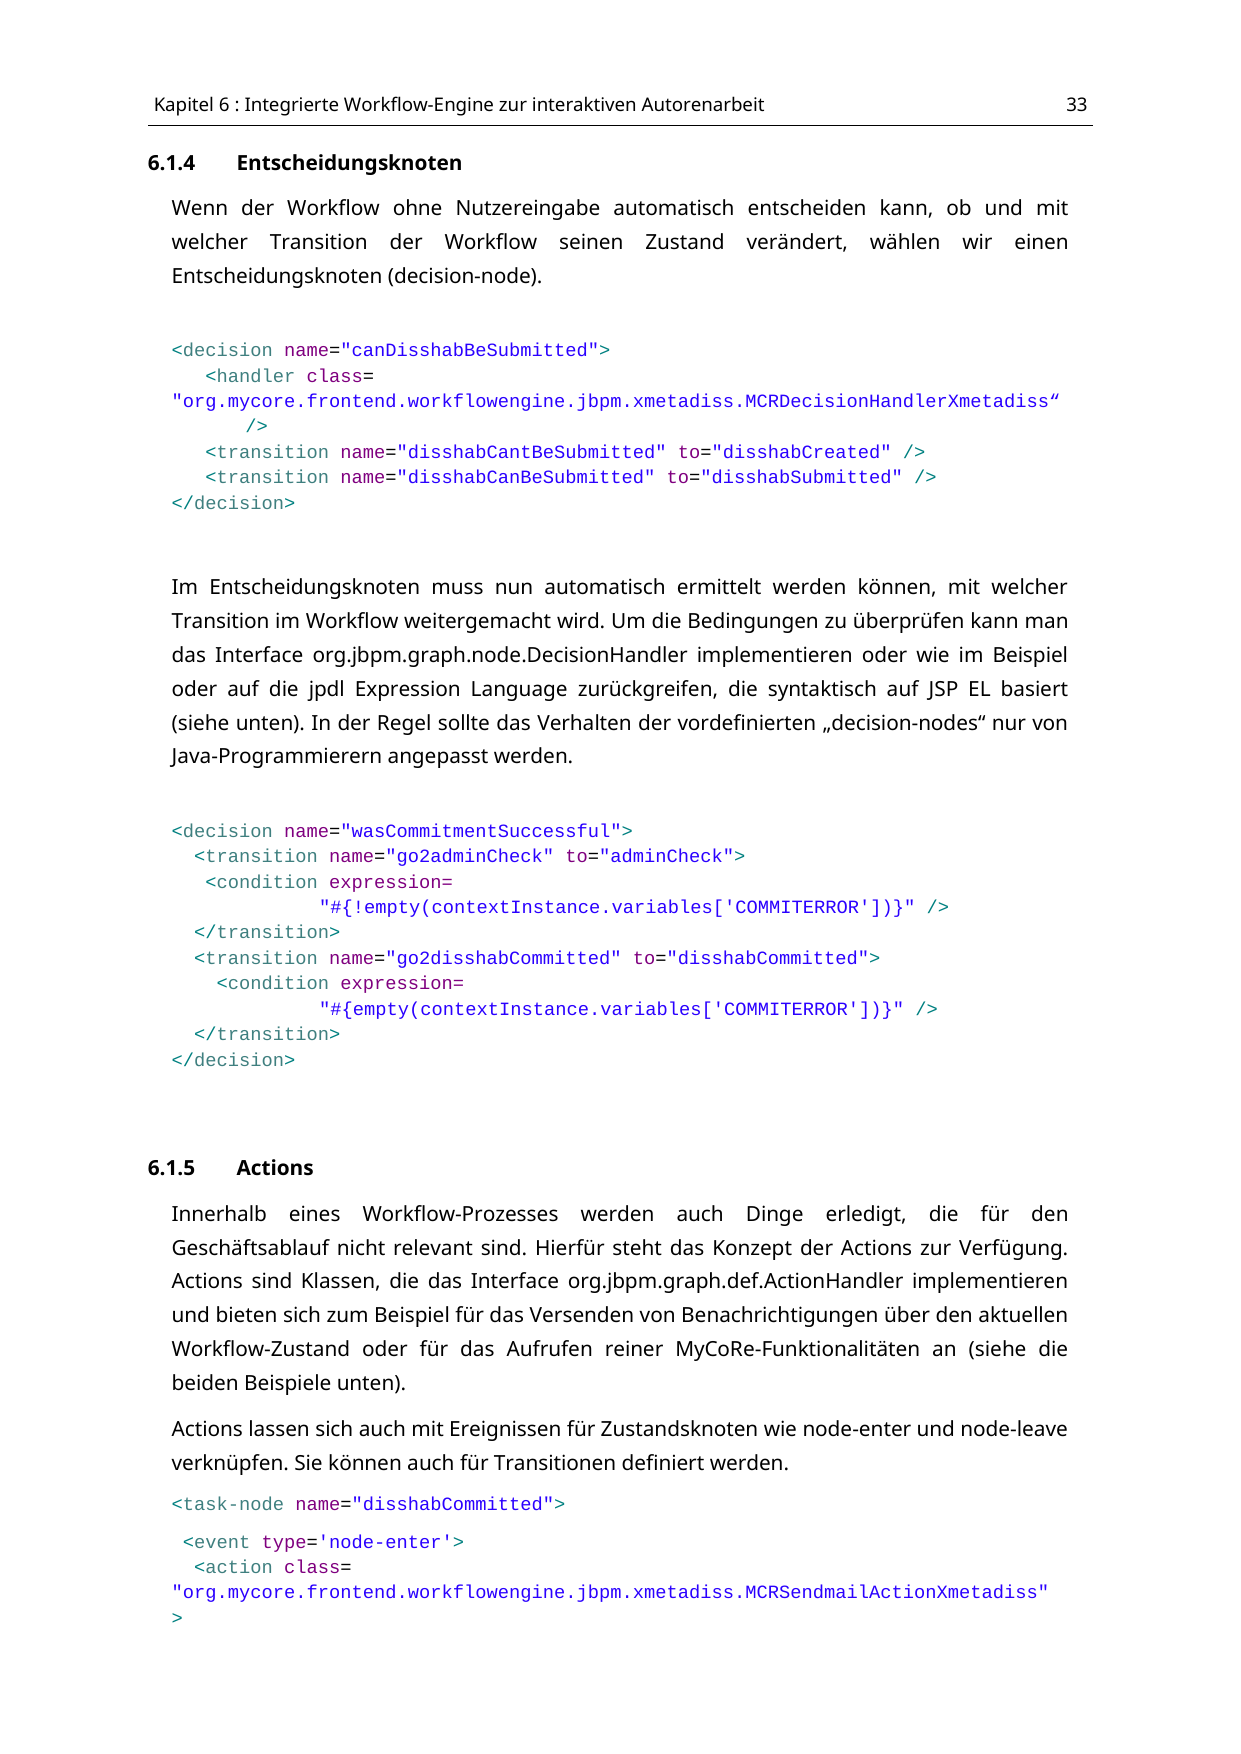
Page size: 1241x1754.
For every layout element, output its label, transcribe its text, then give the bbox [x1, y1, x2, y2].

text <action class= [171, 1558, 1069, 1579]
text <task-node name="disshabCommitted"> [171, 1495, 1069, 1516]
text <condition expression= [171, 974, 1069, 996]
text "#{!empty(contextInstance.variables['COMMITERROR'])}" /> [171, 898, 1069, 919]
text <transition name="disshabCantBeSubmitted" to="disshabCreated" /> [171, 443, 1069, 464]
text </transition> [171, 1025, 1069, 1046]
text </decision> [171, 1051, 1069, 1072]
text Innerhalb eines Workflow-Prozesses werden auch Dinge erledigt, die für den Geschäftsablauf nicht relevant sind. Hierfür steht das Konzept der Actions zur Verfügung. Actions sind Klassen, die das Interface org.jbpm.graph.def.ActionHandler implementieren und bieten sich zum Beispiel für das Versenden von Benachrichtigungen über den aktuellen Workflow-Zustand oder für das Aufrufen reiner MyCoRe-Funktionalitäten an (siehe die beiden Beispiele unten). [171, 1199, 1069, 1396]
text <decision name="canDisshabBeSubmitted"> [171, 341, 1069, 362]
subtitle Actions [148, 1153, 1092, 1181]
text <condition expression= [171, 873, 1069, 894]
text <event type='node-enter'> [171, 1533, 1069, 1554]
text Wenn der Workflow ohne Nutzereingabe automatisch entscheiden kann, ob und mit welcher Transition der Workflow seinen Zustand verändert, wählen wir einen Entscheidungsknoten (decision-node). [171, 193, 1069, 323]
text </transition> [171, 923, 1069, 945]
text "#{empty(contextInstance.variables['COMMITERROR'])}" /> [171, 1000, 1069, 1021]
text "org.mycore.frontend.workflowengine.jbpm.xmetadiss.MCRDecisionHandlerXmetadiss“ /> [171, 392, 1069, 439]
subtitle Entscheidungsknoten [148, 148, 1092, 176]
text <decision name="wasCommitmentSuccessful"> [171, 822, 1069, 843]
text <transition name="go2disshabCommitted" to="disshabCommitted"> [171, 949, 1069, 970]
text <handler class= [171, 367, 1069, 388]
text "org.mycore.frontend.workflowengine.jbpm.xmetadiss.MCRSendmailActionXmetadiss" > [171, 1583, 1069, 1630]
text Im Entscheidungsknoten muss nun automatisch ermittelt werden können, mit welcher Transition im Workflow weitergemacht wird. Um die Bedingungen zu überprüfen kann man das Interface org.jbpm.graph.node.DecisionHandler implementieren oder wie im Beispiel oder auf die jpdl Expression Language zurückgreifen, die syntaktisch auf JSP EL basiert (siehe unten). In der Regel sollte das Verhalten der vordefinierten „decision-nodes“ nur von Java-Programmierern angepasst werden. [171, 572, 1069, 770]
text <transition name="go2adminCheck" to="adminCheck"> [171, 847, 1069, 868]
text <transition name="disshabCanBeSubmitted" to="disshabSubmitted" /> [171, 468, 1069, 489]
text </decision> [171, 494, 1069, 515]
text Actions lassen sich auch mit Ereignissen für Zustandsknoten wie node-enter und node-leave verknüpfen. Sie können auch für Transitionen definiert werden. [171, 1414, 1069, 1477]
